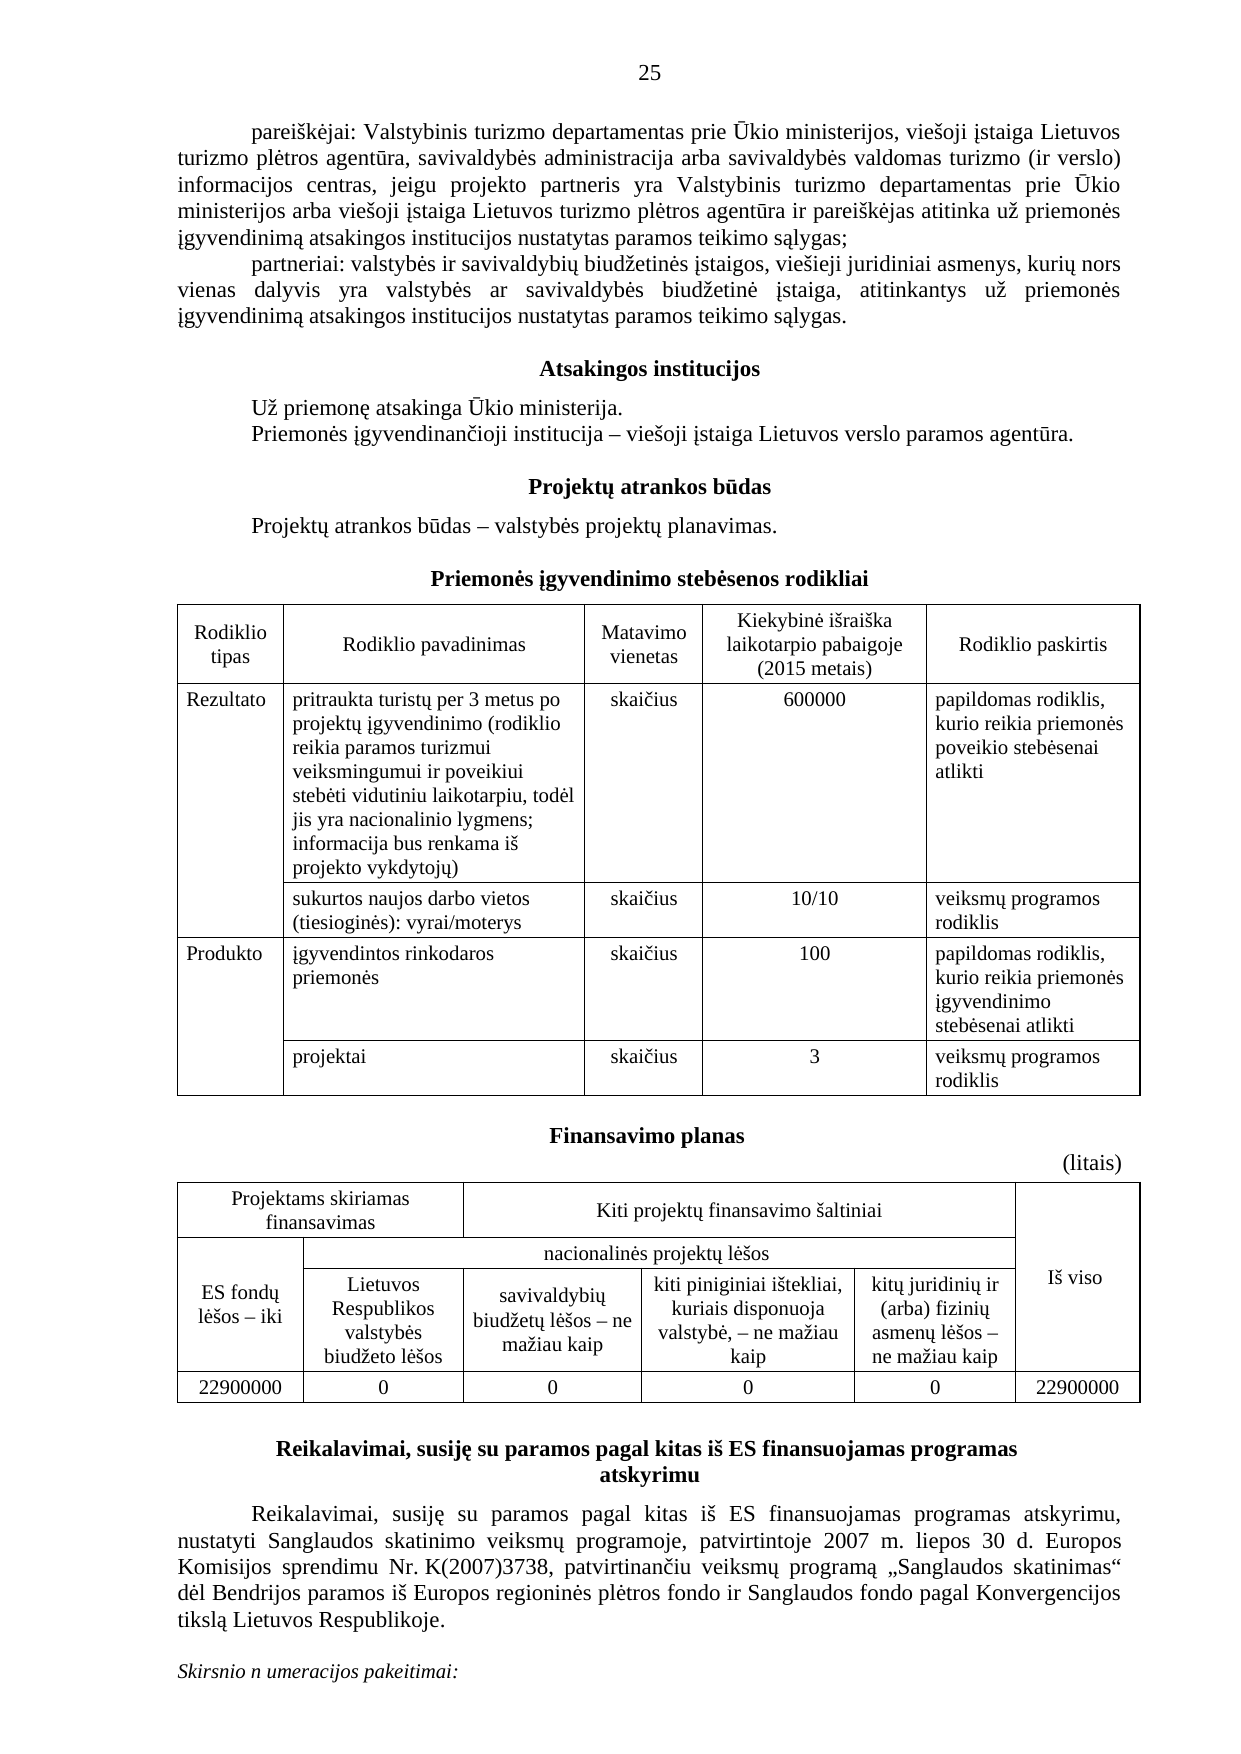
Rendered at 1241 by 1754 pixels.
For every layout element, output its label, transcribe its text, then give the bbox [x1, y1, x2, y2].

text Projektų atrankos būdas [177, 473, 1122, 499]
text pareiškėjai: Valstybinis turizmo departamentas prie Ūkio ministerijos, viešoji įstaiga Lietuvos turizmo plėtros agentūra, savivaldybės administracija arba savivaldybės valdomas turizmo (ir verslo) informacijos centras, jeigu projekto partneris yra Valstybinis turizmo departamentas prie Ūkio ministerijos arba viešoji įstaiga Lietuvos turizmo plėtros agentūra ir pareiškėjas atitinka už priemonės įgyvendinimą atsakingos institucijos nustatytas paramos teikimo sąlygas; [177, 118, 1122, 250]
table_header Rodiklio pavadinimas [284, 605, 584, 683]
table_cell 0 [304, 1372, 463, 1402]
text (litais) [177, 1149, 1122, 1175]
table_cell įgyvendintos rinkodaros priemonės [284, 938, 584, 1040]
text Reikalavimai, susiję su paramos pagal kitas iš ES finansuojamas programas atskyrimu [177, 1435, 1122, 1488]
table_cell 22900000 [1016, 1372, 1139, 1402]
table_cell 0 [855, 1372, 1015, 1402]
table_cell skaičius [585, 684, 702, 882]
table_cell Lietuvos Respublikos valstybės biudžeto lėšos [304, 1269, 463, 1371]
text partneriai: valstybės ir savivaldybių biudžetinės įstaigos, viešieji juridiniai asmenys, kurių nors vienas dalyvis yra valstybės ar savivaldybės biudžetinė įstaiga, atitinkantys už priemonės įgyvendinimą atsakingos institucijos nustatytas paramos teikimo sąlygas. [177, 250, 1122, 329]
table_cell sukurtos naujos darbo vietos (tiesioginės): vyrai/moterys [284, 883, 584, 937]
table_cell veiksmų programos rodiklis [927, 1041, 1139, 1095]
table_header Iš viso [1016, 1183, 1139, 1371]
table_header Matavimo vienetas [585, 605, 702, 683]
table_cell kitų juridinių ir (arba) fizinių asmenų lėšos – ne mažiau kaip [855, 1269, 1015, 1371]
table_header Kiekybinė išraiška laikotarpio pabaigoje (2015 metais) [703, 605, 926, 683]
text Projektų atrankos būdas – valstybės projektų planavimas. [177, 512, 1122, 538]
table_cell 0 [642, 1372, 854, 1402]
table_cell skaičius [585, 1041, 702, 1095]
table_cell 0 [464, 1372, 641, 1402]
table_cell papildomas rodiklis, kurio reikia priemonės poveikio stebėsenai atlikti [927, 684, 1139, 882]
table_cell nacionalinės projektų lėšos [304, 1238, 1015, 1267]
table_header Rodiklio paskirtis [927, 605, 1139, 683]
table_header Kiti projektų finansavimo šaltiniai [464, 1183, 1015, 1237]
table_cell savivaldybių biudžetų lėšos – ne mažiau kaip [464, 1269, 641, 1371]
table_cell Produkto [178, 938, 283, 1095]
table_cell veiksmų programos rodiklis [927, 883, 1139, 937]
table_header Rodiklio tipas [178, 605, 283, 683]
table_cell projektai [284, 1041, 584, 1095]
table_cell ES fondų lėšos – iki [178, 1238, 303, 1371]
table_cell kiti piniginiai ištekliai, kuriais disponuoja valstybė, – ne mažiau kaip [642, 1269, 854, 1371]
table_header Projektams skiriamas finansavimas [178, 1183, 463, 1237]
text Skirsnio n umeracijos pakeitimai: [177, 1658, 1122, 1683]
text Už priemonę atsakinga Ūkio ministerija. [177, 394, 1122, 421]
table_cell 100 [703, 938, 926, 1040]
table_cell 10/10 [703, 883, 926, 937]
table_cell Rezultato [178, 684, 283, 937]
table_cell 22900000 [178, 1372, 303, 1402]
text Atsakingos institucijos [177, 355, 1122, 382]
table_cell skaičius [585, 938, 702, 1040]
table_cell 600000 [703, 684, 926, 882]
table_cell pritraukta turistų per 3 metus po projektų įgyvendinimo (rodiklio reikia paramos turizmui veiksmingumui ir poveikiui stebėti vidutiniu laikotarpiu, todėl jis yra nacionalinio lygmens; informacija bus renkama iš projekto vykdytojų) [284, 684, 584, 882]
text Priemonės įgyvendinančioji institucija – viešoji įstaiga Lietuvos verslo paramos agentūra. [177, 421, 1122, 447]
table_cell papildomas rodiklis, kurio reikia priemo­nės įgyvendinimo stebėsenai atlikti [927, 938, 1139, 1040]
text Priemonės įgyvendinimo stebėsenos rodikliai [177, 565, 1122, 591]
text Finansavimo planas [177, 1123, 1122, 1149]
table_cell 3 [703, 1041, 926, 1095]
table_cell skaičius [585, 883, 702, 937]
text Reikalavimai, susiję su paramos pagal kitas iš ES finansuojamas programas atskyrimu, nustatyti Sanglaudos skatinimo veiksmų programoje, patvirtintoje 2007 m. liepos 30 d. Europos Komisijos sprendimu Nr. K(2007)3738, patvirtinančiu veiksmų programą „Sanglaudos skatinimas“ dėl Bendrijos paramos iš Europos regioninės plėtros fondo ir Sanglaudos fondo pagal Konvergencijos tikslą Lietuvos Respublikoje. [177, 1500, 1122, 1632]
